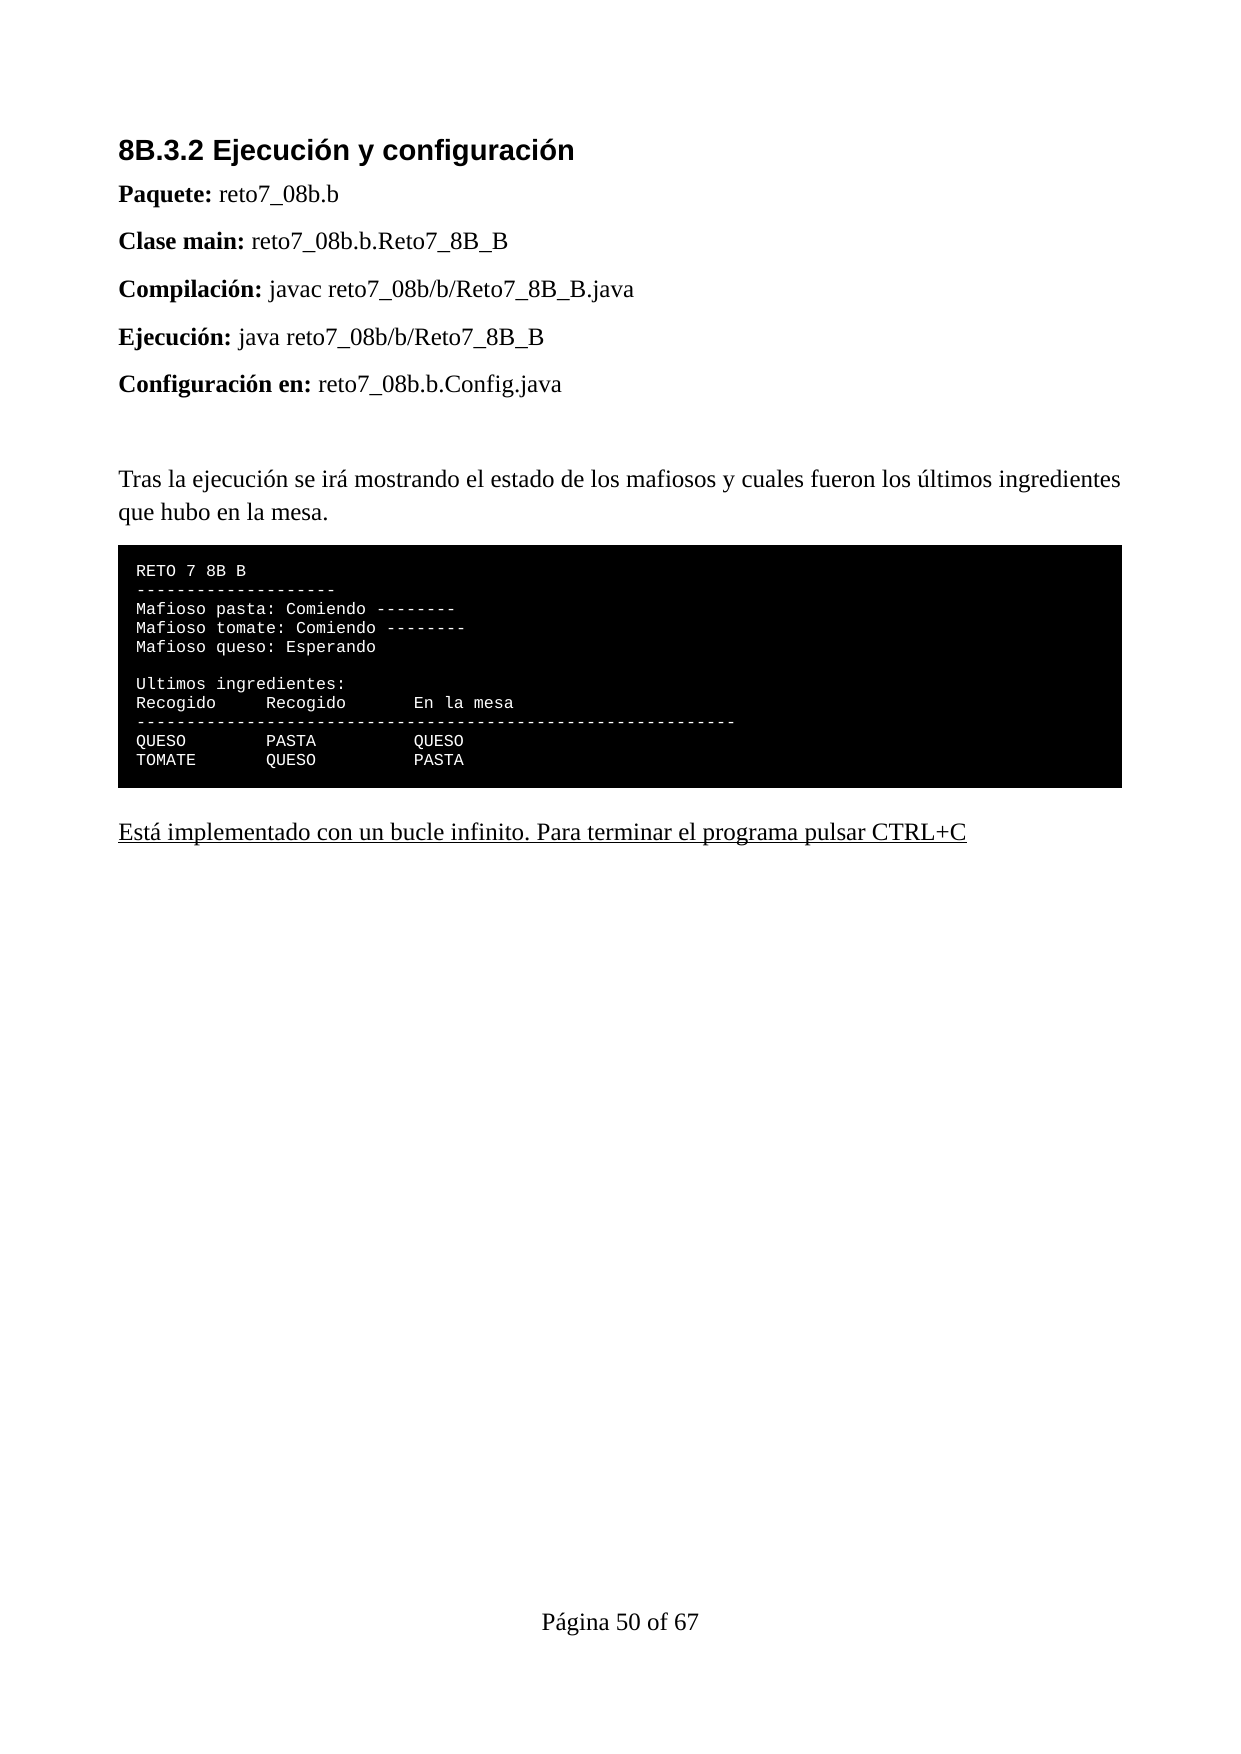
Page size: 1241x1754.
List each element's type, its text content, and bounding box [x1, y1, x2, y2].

text Ejecución: java reto7_08b/b/Reto7_8B_B [118, 322, 1122, 350]
text Mafioso pasta: Comiendo -------- [118, 600, 1122, 619]
text Paquete: reto7_08b.b [118, 179, 1122, 207]
text Configuración en: reto7_08b.b.Config.java [118, 369, 1122, 398]
text Mafioso queso: Esperando [118, 638, 1122, 657]
text Ultimos ingredientes: [118, 676, 1122, 695]
text Tras la ejecución se irá mostrando el estado de los mafiosos y cuales fueron los últimos ingredientes que hubo en la mesa. [118, 464, 1122, 526]
text Compilación: javac reto7_08b/b/Reto7_8B_B.java [118, 274, 1122, 303]
text -------------------- [118, 582, 1122, 600]
text Recogido Recogido En la mesa [118, 695, 1122, 713]
text RETO 7 8B B [118, 545, 1122, 582]
text ------------------------------------------------------------ [118, 713, 1122, 732]
text Está implementado con un bucle infinito. Para terminar el programa pulsar CTRL+C [118, 817, 1122, 845]
text Clase main: reto7_08b.b.Reto7_8B_B [118, 226, 1122, 255]
text QUESO PASTA QUESO [118, 732, 1122, 751]
text Mafioso tomate: Comiendo -------- [118, 619, 1122, 638]
text TOMATE QUESO PASTA [118, 751, 1122, 788]
subtitle 8B.3.2 Ejecución y configuración [118, 133, 1122, 166]
